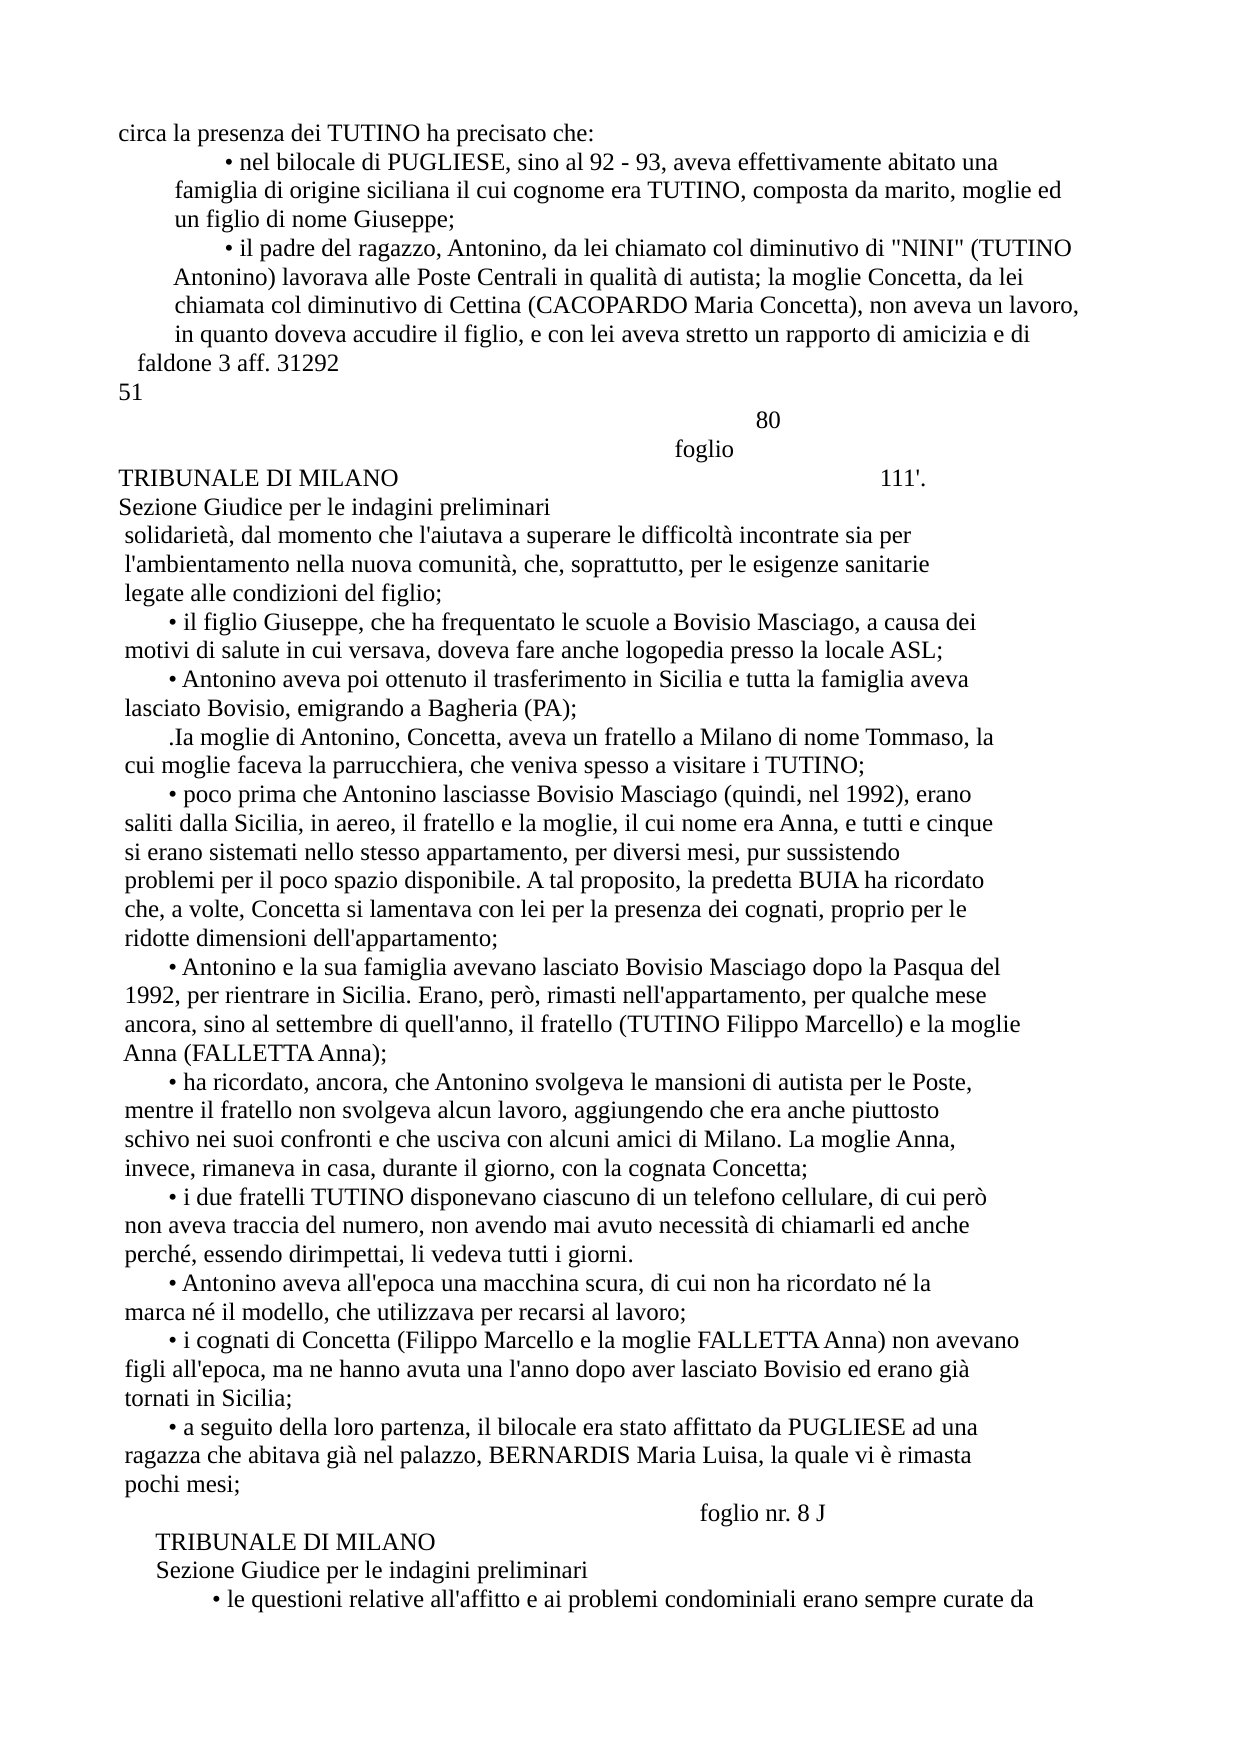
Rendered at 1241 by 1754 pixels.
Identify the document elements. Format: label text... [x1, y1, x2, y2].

text schivo nei suoi confronti e che usciva con alcuni amici di Milano. La moglie Anna, [118, 1124, 1122, 1153]
text pochi mesi; [118, 1469, 1122, 1498]
text • i cognati di Concetta (Filippo Marcello e la moglie FALLETTA Anna) non avevano [118, 1326, 1122, 1354]
text ridotte dimensioni dell'appartamento; [118, 923, 1122, 952]
text • Antonino aveva all'epoca una macchina scura, di cui non ha ricordato né la [118, 1268, 1122, 1297]
text .Ia moglie di Antonino, Concetta, aveva un fratello a Milano di nome Tommaso, la [118, 722, 1122, 751]
text • i due fratelli TUTINO disponevano ciascuno di un telefono cellulare, di cui però [118, 1182, 1122, 1211]
text Sezione Giudice per le indagini preliminari [118, 1556, 1122, 1584]
text • il padre del ragazzo, Antonino, da lei chiamato col diminutivo di "NINI" (TUTINO [118, 233, 1122, 262]
text foglio [118, 434, 1122, 463]
text in quanto doveva accudire il figlio, e con lei aveva stretto un rapporto di amicizia e di [118, 319, 1122, 348]
text tornati in Sicilia; [118, 1383, 1122, 1412]
text si erano sistemati nello stesso appartamento, per diversi mesi, pur sussistendo [118, 837, 1122, 866]
text 80 [118, 406, 1122, 434]
text TRIBUNALE DI MILANO 111'. [118, 463, 1122, 492]
text solidarietà, dal momento che l'aiutava a superare le difficoltà incontrate sia per [118, 521, 1122, 549]
text che, a volte, Concetta si lamentava con lei per la presenza dei cognati, proprio per le [118, 894, 1122, 923]
text non aveva traccia del numero, non avendo mai avuto necessità di chiamarli ed anche [118, 1211, 1122, 1239]
text • le questioni relative all'affitto e ai problemi condominiali erano sempre curate da [118, 1584, 1122, 1613]
text ragazza che abitava già nel palazzo, BERNARDIS Maria Luisa, la quale vi è rimasta [118, 1441, 1122, 1469]
text motivi di salute in cui versava, doveva fare anche logopedia presso la locale ASL; [118, 636, 1122, 664]
text • a seguito della loro partenza, il bilocale era stato affittato da PUGLIESE ad una [118, 1412, 1122, 1441]
text chiamata col diminutivo di Cettina (CACOPARDO Maria Concetta), non aveva un lavoro, [118, 291, 1122, 319]
text • Antonino aveva poi ottenuto il trasferimento in Sicilia e tutta la famiglia aveva [118, 664, 1122, 693]
text lasciato Bovisio, emigrando a Bagheria (PA); [118, 693, 1122, 722]
text • nel bilocale di PUGLIESE, sino al 92 - 93, aveva effettivamente abitato una [118, 147, 1122, 176]
text • il figlio Giuseppe, che ha frequentato le scuole a Bovisio Masciago, a causa dei [118, 607, 1122, 636]
text perché, essendo dirimpettai, li vedeva tutti i giorni. [118, 1239, 1122, 1268]
text invece, rimaneva in casa, durante il giorno, con la cognata Concetta; [118, 1153, 1122, 1182]
text cui moglie faceva la parrucchiera, che veniva spesso a visitare i TUTINO; [118, 751, 1122, 779]
text un figlio di nome Giuseppe; [118, 204, 1122, 233]
text l'ambientamento nella nuova comunità, che, soprattutto, per le esigenze sanitarie [118, 549, 1122, 578]
text circa la presenza dei TUTINO ha precisato che: [118, 118, 1122, 147]
text figli all'epoca, ma ne hanno avuta una l'anno dopo aver lasciato Bovisio ed erano già [118, 1354, 1122, 1383]
text foglio nr. 8 J [118, 1498, 1122, 1527]
text • poco prima che Antonino lasciasse Bovisio Masciago (quindi, nel 1992), erano [118, 779, 1122, 808]
text saliti dalla Sicilia, in aereo, il fratello e la moglie, il cui nome era Anna, e tutti e cinque [118, 808, 1122, 837]
text TRIBUNALE DI MILANO [118, 1527, 1122, 1556]
text problemi per il poco spazio disponibile. A tal proposito, la predetta BUIA ha ricordato [118, 866, 1122, 894]
text ancora, sino al settembre di quell'anno, il fratello (TUTINO Filippo Marcello) e la moglie [118, 1009, 1122, 1038]
text • Antonino e la sua famiglia avevano lasciato Bovisio Masciago dopo la Pasqua del [118, 952, 1122, 981]
text 51 [118, 377, 1122, 406]
text Antonino) lavorava alle Poste Centrali in qualità di autista; la moglie Concetta, da lei [118, 262, 1122, 291]
text faldone 3 aff. 31292 [118, 348, 1122, 377]
text marca né il modello, che utilizzava per recarsi al lavoro; [118, 1297, 1122, 1326]
text Anna (FALLETTA Anna); [118, 1038, 1122, 1067]
text famiglia di origine siciliana il cui cognome era TUTINO, composta da marito, moglie ed [118, 176, 1122, 204]
text legate alle condizioni del figlio; [118, 578, 1122, 607]
text Sezione Giudice per le indagini preliminari [118, 492, 1122, 521]
text mentre il fratello non svolgeva alcun lavoro, aggiungendo che era anche piuttosto [118, 1096, 1122, 1124]
text • ha ricordato, ancora, che Antonino svolgeva le mansioni di autista per le Poste, [118, 1067, 1122, 1096]
text 1992, per rientrare in Sicilia. Erano, però, rimasti nell'appartamento, per qualche mese [118, 981, 1122, 1009]
